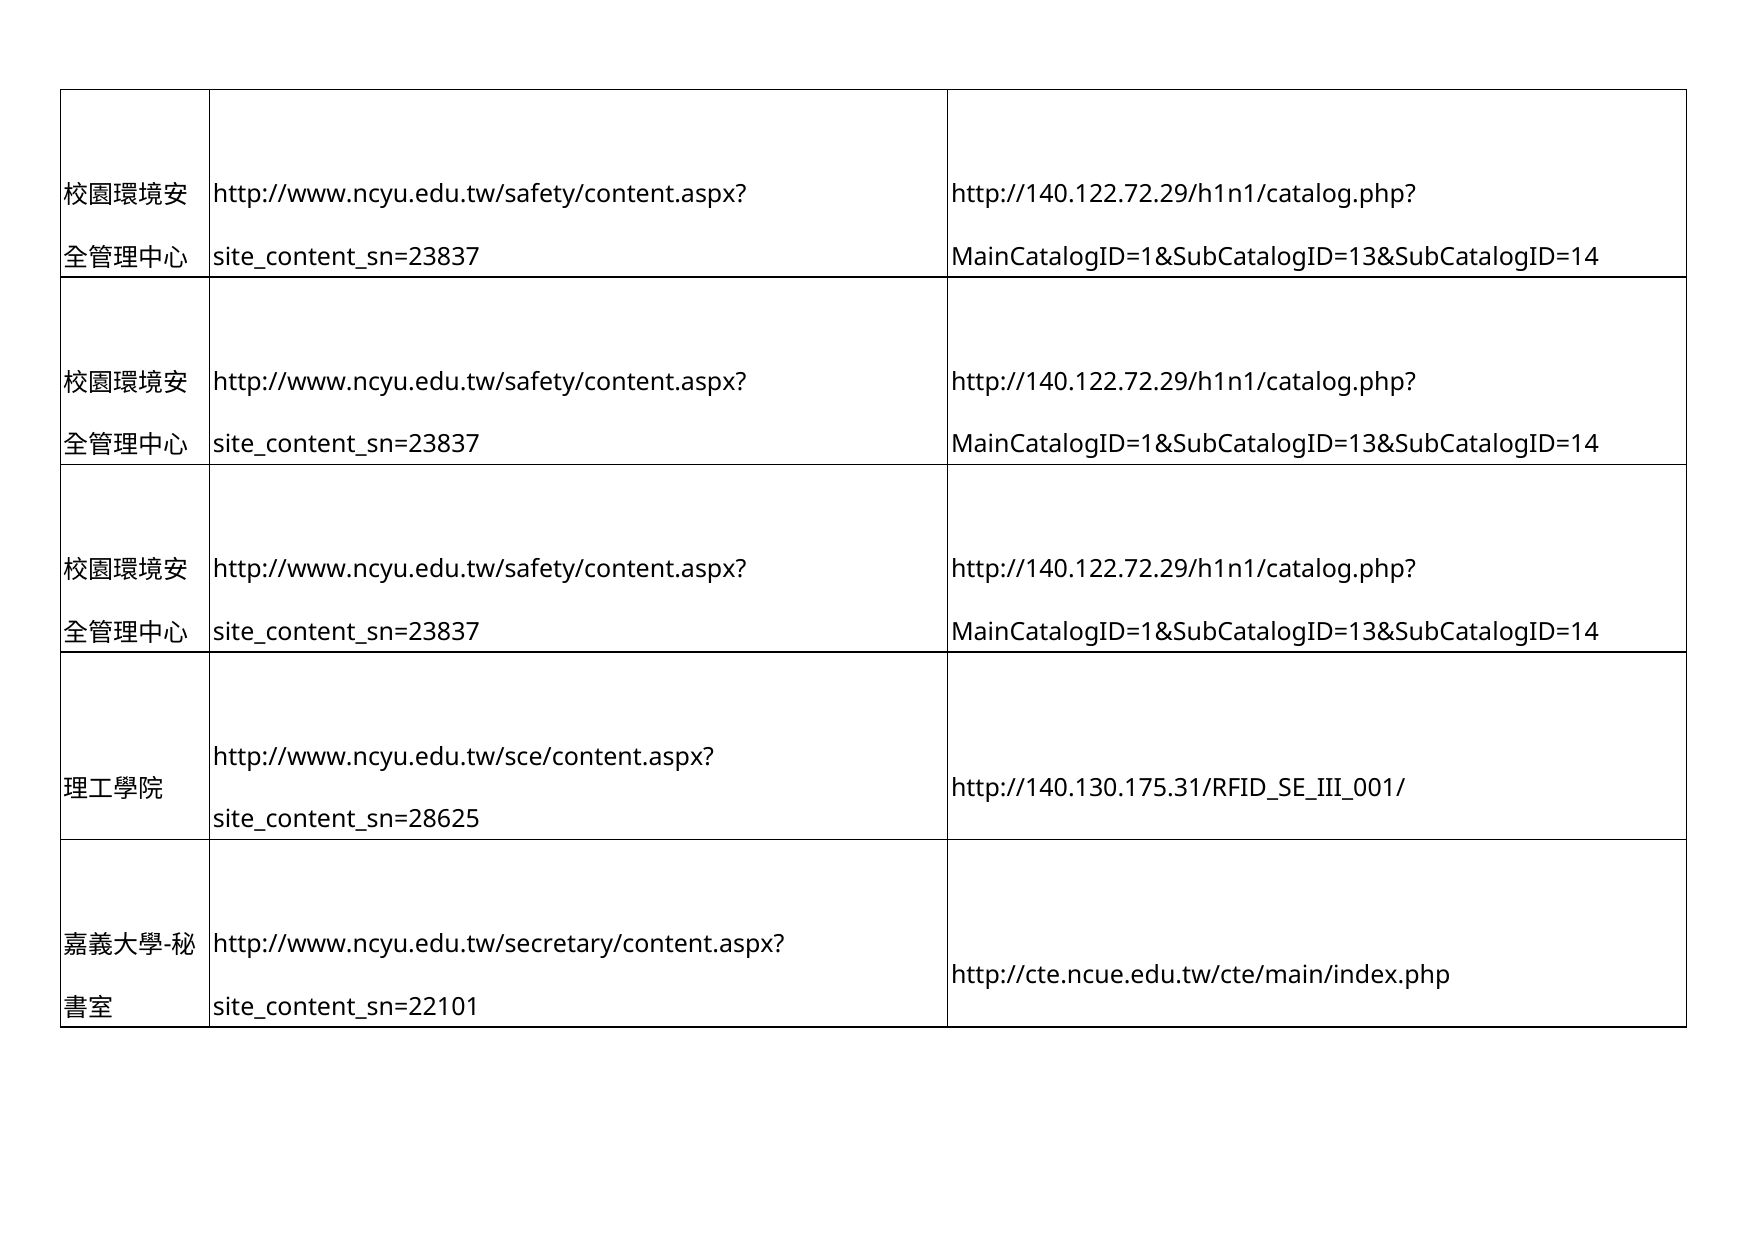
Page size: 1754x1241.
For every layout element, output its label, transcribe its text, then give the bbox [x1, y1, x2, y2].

table_cell http://www.ncyu.edu.tw/safety/content.aspx?site_content_sn=23837 [210, 90, 947, 276]
table_cell http://140.122.72.29/h1n1/catalog.php?MainCatalogID=1&SubCatalogID=13&SubCatalogID=14 [948, 90, 1686, 276]
table_cell 理工學院 [61, 653, 209, 839]
table_cell http://www.ncyu.edu.tw/safety/content.aspx?site_content_sn=23837 [210, 465, 947, 651]
table_cell http://www.ncyu.edu.tw/safety/content.aspx?site_content_sn=23837 [210, 278, 947, 464]
table_cell 校園環境安全管理中心 [61, 278, 209, 464]
table_cell 嘉義大學-秘書室 [61, 840, 209, 1026]
table_cell http://www.ncyu.edu.tw/sce/content.aspx?site_content_sn=28625 [210, 653, 947, 839]
table_cell http://www.ncyu.edu.tw/secretary/content.aspx?site_content_sn=22101 [210, 840, 947, 1026]
table_cell http://140.122.72.29/h1n1/catalog.php?MainCatalogID=1&SubCatalogID=13&SubCatalogID=14 [948, 465, 1686, 651]
table_cell http://cte.ncue.edu.tw/cte/main/index.php [948, 840, 1686, 1026]
table_cell http://140.122.72.29/h1n1/catalog.php?MainCatalogID=1&SubCatalogID=13&SubCatalogID=14 [948, 278, 1686, 464]
table_cell 校園環境安全管理中心 [61, 465, 209, 651]
table_cell 校園環境安全管理中心 [61, 90, 209, 276]
table_cell http://140.130.175.31/RFID_SE_III_001/ [948, 653, 1686, 839]
